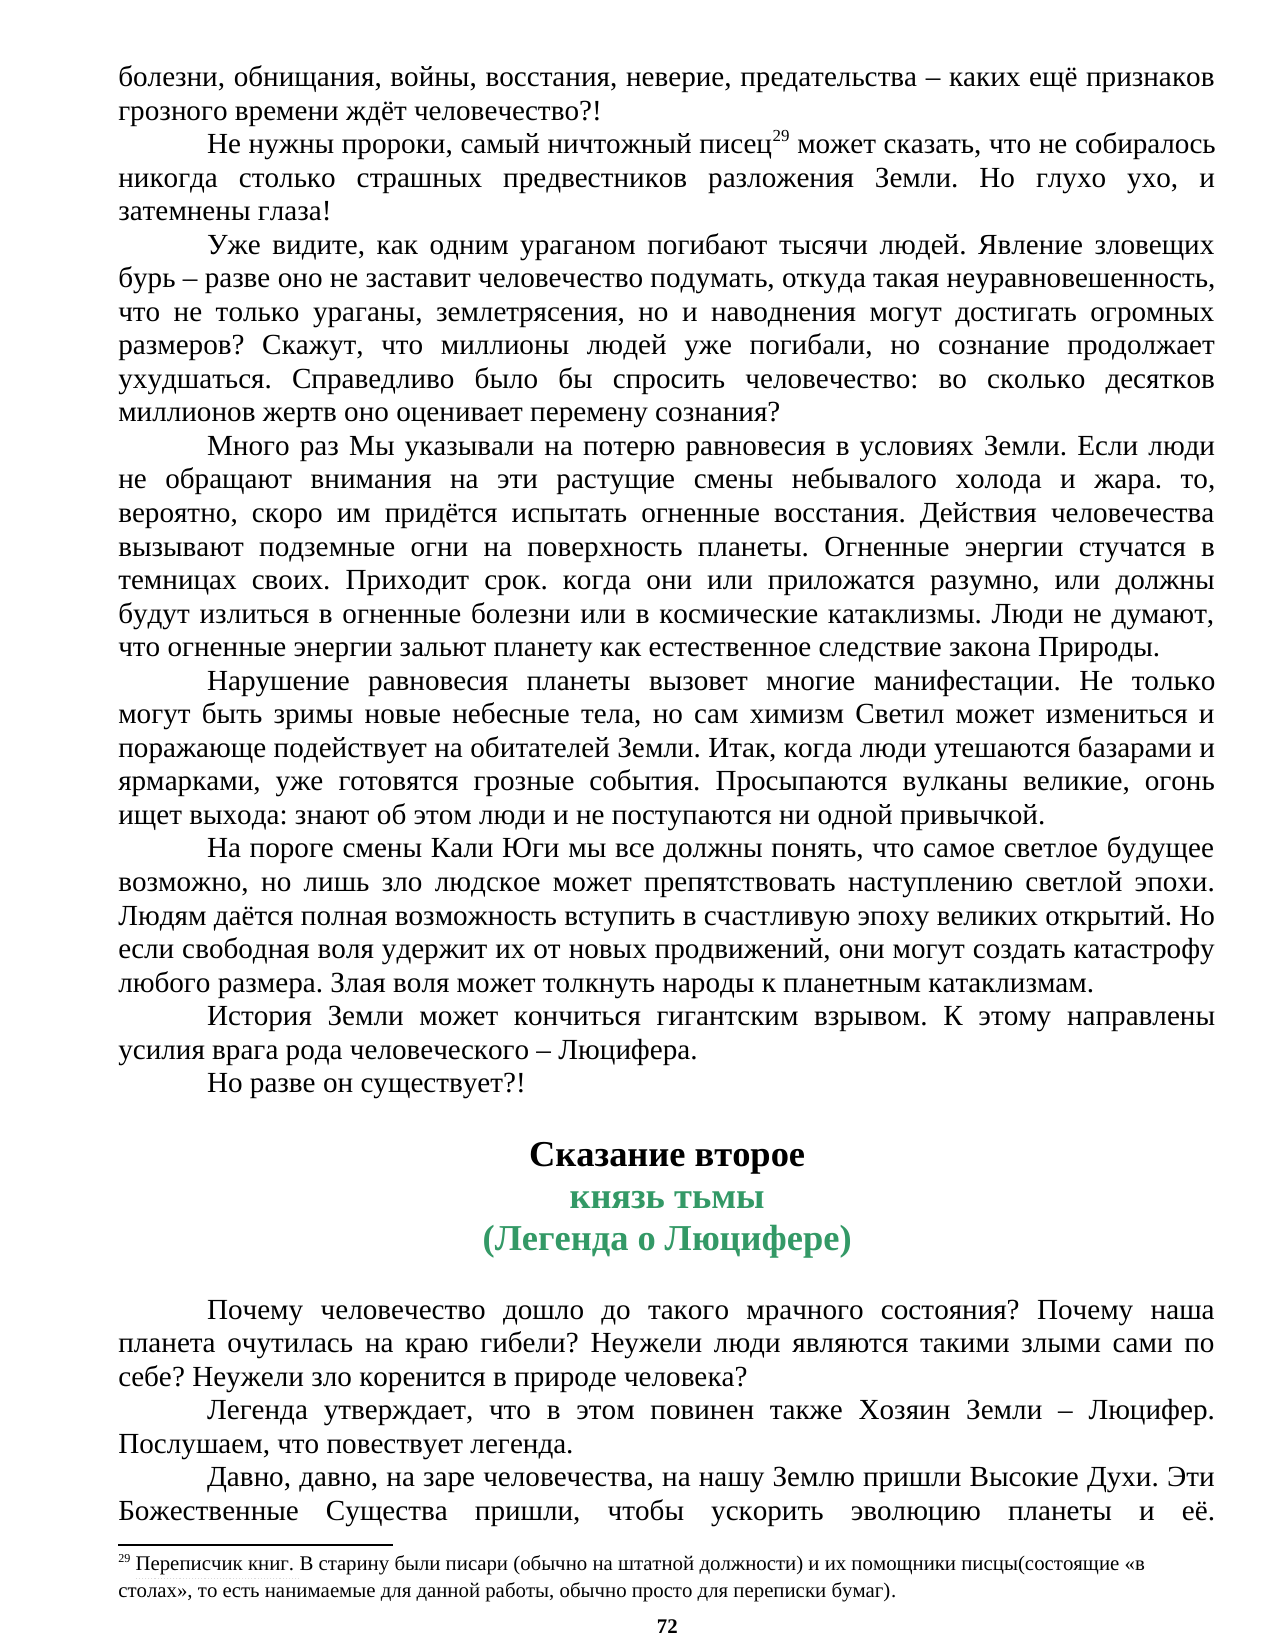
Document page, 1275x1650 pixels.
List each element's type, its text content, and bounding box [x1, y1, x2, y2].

text На пороге смены Кали Юги мы все должны понять, что самое светлое будущее возможно, но лишь зло людское может препятствовать наступлению светлой эпохи. Людям даётся полная возможность вступить в счастливую эпоху великих открытий. Но если свободная воля удержит их от новых продвижений, они могут создать катастрофу любого размера. Злая воля может толкнуть народы к планетным катаклизмам. [118, 831, 1216, 998]
text Легенда утверждает, что в этом повинен также Хозяин Земли – Люцифер. Послушаем, что повествует легенда. [118, 1392, 1216, 1459]
text Давно, давно, на заре человечества, на нашу Землю пришли Высокие Духи. Эти Божественные Существа пришли, чтобы ускорить эволюцию планеты и её. [118, 1459, 1216, 1527]
text Нарушение равновесия планеты вызовет многие манифестации. Не только могут быть зримы новые небесные тела, но сам химизм Светил может измениться и поражающе подействует на обитателей Земли. Итак, когда люди утешаются базарами и ярмарками, уже готовятся грозные события. Просыпаются вулканы великие, огонь ищет выхода: знают об этом люди и не поступаются ни одной привычкой. [118, 663, 1216, 831]
text Переписчик книг. В старину были писари (обычно на штатной должности) и их помощники писцы(состоящие «в столах», то есть нанимаемые для данной работы, обычно просто для переписки бумаг). [118, 1551, 1216, 1602]
subtitle Сказание второе князь тьмы (Легенда о Люцифере) [118, 1132, 1216, 1258]
text болезни, обнищания, войны, восстания, неверие, предательства – каких ещё признаков грозного времени ждёт человечество?! [118, 59, 1216, 126]
text Уже видите, как одним ураганом погибают тысячи людей. Явление зловещих бурь – разве оно не заставит человечество подумать, откуда такая неуравновешенность, что не только ураганы, землетрясения, но и наводнения могут достигать огромных размеров? Скажут, что миллионы людей уже погибали, но сознание продолжает ухудшаться. Справедливо было бы спросить человечество: во сколько десятков миллионов жертв оно оценивает перемену сознания? [118, 227, 1216, 428]
text История Земли может кончиться гигантским взрывом. К этому направлены усилия врага рода человеческого – Люцифера. [118, 998, 1216, 1065]
text Много раз Мы указывали на потерю равновесия в условиях Земли. Если люди не обращают внимания на эти растущие смены небывалого холода и жара. то, вероятно, скоро им придётся испытать огненные восстания. Действия человечества вызывают подземные огни на поверхность планеты. Огненные энергии стучатся в темницах своих. Приходит срок. когда они или приложатся разумно, или должны будут излиться в огненные болезни или в космические катаклизмы. Люди не думают, что огненные энергии зальют планету как естественное следствие закона Природы. [118, 428, 1216, 663]
text Но разве он существует?! [118, 1065, 1216, 1099]
text Почему человечество дошло до такого мрачного состояния? Почему наша планета очутилась на краю гибели? Неужели люди являются такими злыми сами по себе? Неужели зло коренится в природе человека? [118, 1292, 1216, 1392]
text Не нужны пророки, самый ничтожный писец может сказать, что не собиралось никогда столько страшных предвестников разложения Земли. Но глухо ухо, и затемнены глаза! [118, 126, 1216, 227]
